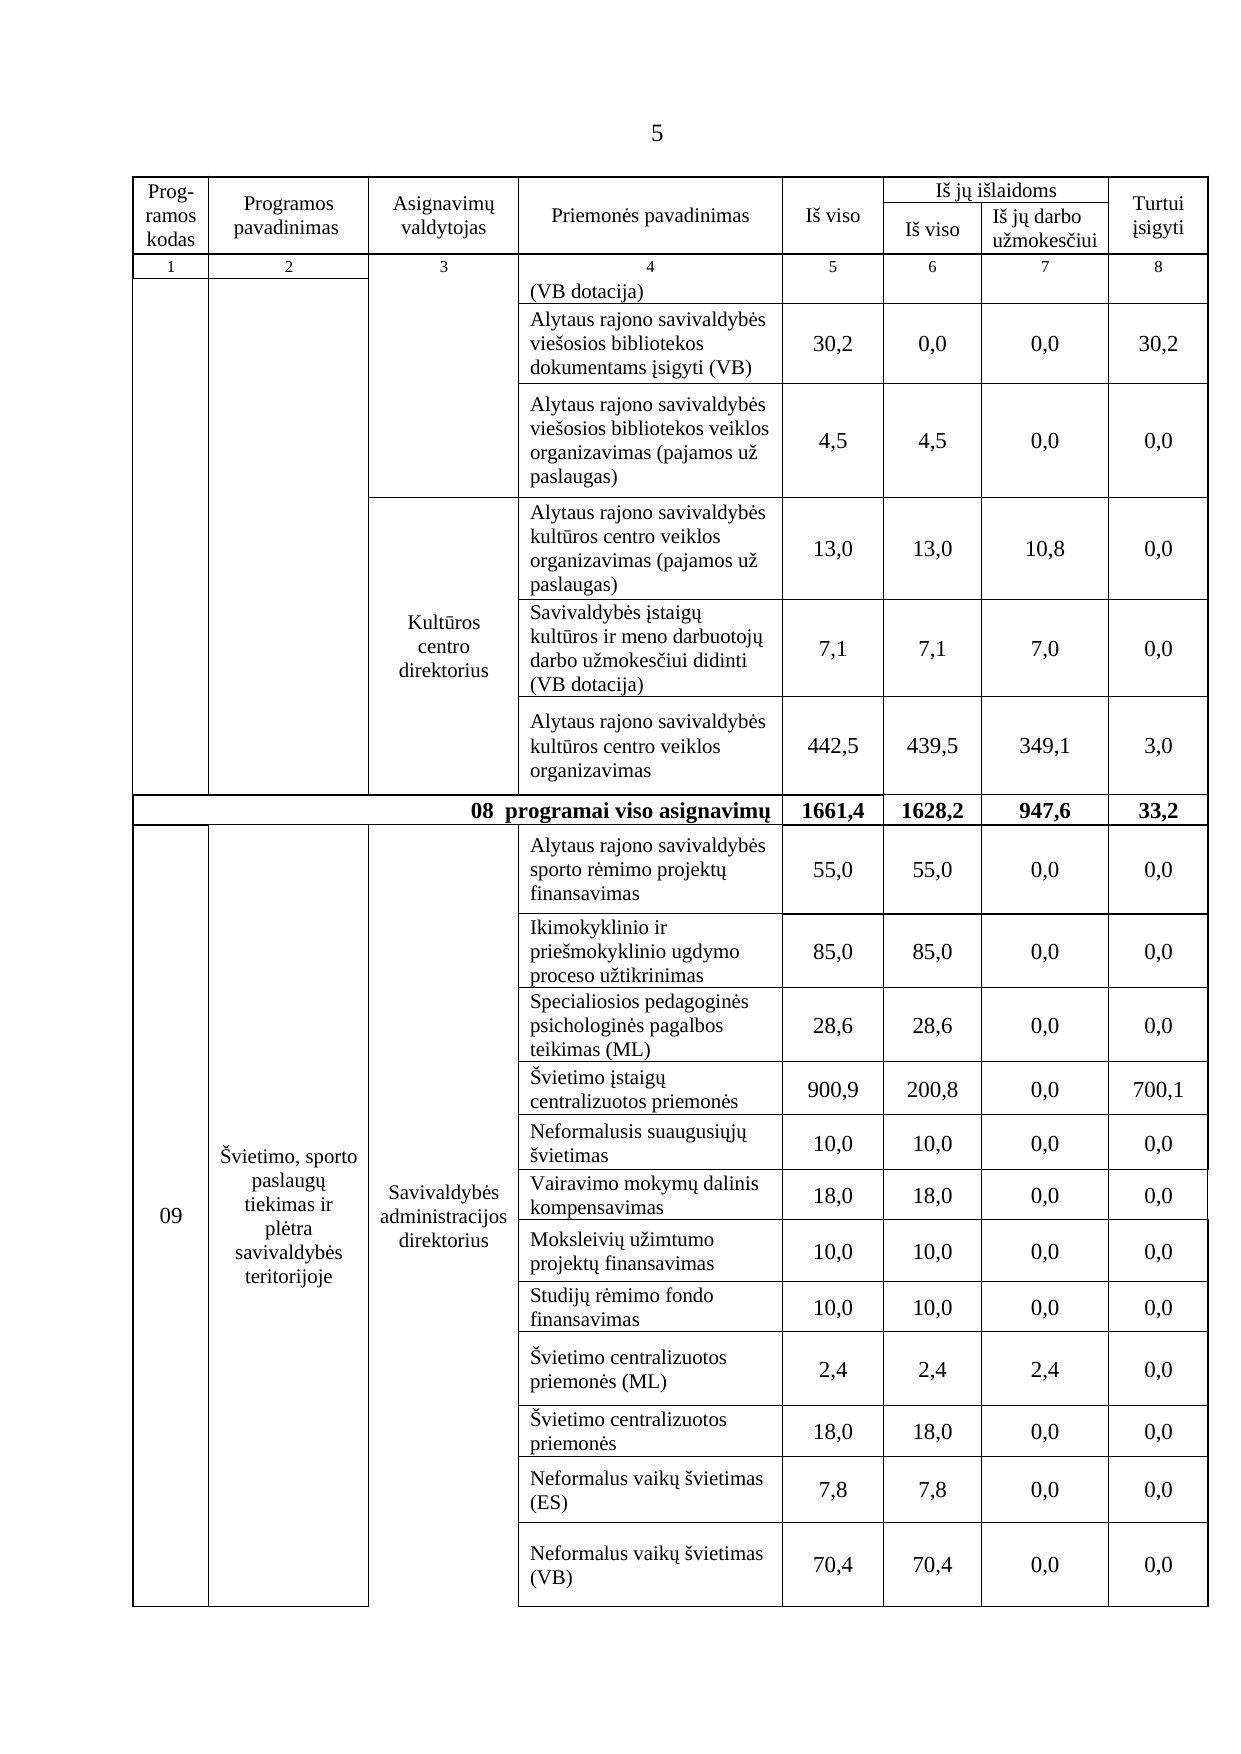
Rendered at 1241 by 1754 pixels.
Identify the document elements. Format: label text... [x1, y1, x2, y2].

table_cell 0,0 [1109, 498, 1207, 599]
table_cell 70,4 [783, 1523, 883, 1606]
table_header Prog-ramos kodas [134, 178, 208, 253]
table_cell Alytaus rajono savivaldybės kultūros centro veiklos organizavimas (pajamos už paslaugas) [519, 498, 782, 599]
table_cell 0,0 [1109, 915, 1207, 987]
table_cell Alytaus rajono savivaldybės viešosios bibliotekos veiklos organizavimas (pajamos už paslaugas) [519, 384, 782, 497]
table_cell 0,0 [1109, 384, 1207, 497]
table_cell 200,8 [884, 1062, 981, 1114]
table_cell [884, 278, 981, 303]
table_cell 28,6 [884, 988, 981, 1061]
table_cell 0,0 [982, 826, 1108, 913]
table_cell Vairavimo mokymų dalinis kompensavimas [519, 1170, 782, 1219]
table_cell 10,0 [884, 1220, 981, 1281]
table_cell 442,5 [783, 697, 883, 794]
table_cell 70,4 [884, 1523, 981, 1606]
table_cell 4 [519, 255, 782, 278]
table_cell 33,2 [1109, 795, 1207, 824]
table_cell 85,0 [884, 915, 981, 987]
table_cell 700,1 [1109, 1062, 1207, 1114]
table_cell 0,0 [1109, 988, 1207, 1061]
table_cell Savivaldybės įstaigų kultūros ir meno darbuotojų darbo užmokesčiui didinti (VB dotacija) [519, 600, 782, 696]
table_cell [209, 279, 368, 794]
table_cell 0,0 [982, 1170, 1108, 1219]
table_cell Švietimo centralizuotos priemonės [519, 1406, 782, 1456]
table_cell Švietimo centralizuotos priemonės (ML) [519, 1332, 782, 1405]
table_cell 2,4 [982, 1332, 1108, 1405]
table_cell 09 [134, 826, 208, 1606]
table_cell 18,0 [783, 1170, 883, 1219]
table_cell 2 [209, 255, 368, 278]
table_cell 0,0 [1109, 1406, 1207, 1456]
table_header Turtui įsigyti [1109, 178, 1207, 253]
table_cell [982, 278, 1108, 303]
table_cell Alytaus rajono savivaldybės viešosios bibliotekos dokumentams įsigyti (VB) [519, 304, 782, 382]
table_cell 947,6 [982, 795, 1108, 824]
table_cell 28,6 [783, 988, 883, 1061]
table_cell 0,0 [1109, 1115, 1207, 1169]
table_cell 10,0 [884, 1282, 981, 1331]
table_header Iš viso [783, 178, 883, 253]
table_cell 55,0 [783, 826, 883, 913]
table_cell 6 [884, 255, 981, 278]
table_cell Moksleivių užimtumo projektų finansavimas [519, 1220, 782, 1281]
table_cell 0,0 [982, 915, 1108, 987]
table_cell 30,2 [783, 304, 883, 382]
table_cell 85,0 [783, 915, 883, 987]
table_cell Studijų rėmimo fondo finansavimas [519, 1282, 782, 1331]
table_cell [783, 278, 883, 303]
table_header Asignavimų valdytojas [369, 178, 518, 253]
table_cell 7 [982, 255, 1108, 278]
table_header Iš jų išlaidoms [884, 178, 1108, 202]
table_cell Iš jų darbo užmokesčiui [982, 203, 1108, 253]
table_cell (VB dotacija) [519, 278, 782, 303]
table_cell 0,0 [982, 1220, 1108, 1281]
table_cell 0,0 [982, 988, 1108, 1061]
table_cell Švietimo, sporto paslaugų tiekimas ir plėtra savivaldybės teritorijoje [209, 825, 368, 1606]
table_cell 4,5 [783, 384, 883, 497]
table_cell 0,0 [982, 1282, 1108, 1331]
table_cell 7,1 [783, 600, 883, 696]
table_cell 10,0 [783, 1220, 883, 1281]
table_cell 900,9 [783, 1062, 883, 1114]
table_cell Alytaus rajono savivaldybės kultūros centro veiklos organizavimas [519, 697, 782, 794]
table_cell 10,0 [884, 1115, 981, 1169]
table_cell 0,0 [884, 304, 981, 382]
table_cell 1628,2 [884, 795, 981, 824]
table_header Programos pavadinimas [209, 178, 368, 253]
table_cell 0,0 [982, 304, 1108, 382]
table_cell 10,0 [783, 1282, 883, 1331]
table_cell 0,0 [982, 1406, 1108, 1456]
table_cell Iš viso [884, 203, 981, 253]
table_cell 439,5 [884, 697, 981, 794]
table_cell Kultūros centro direktorius [369, 498, 518, 794]
table_cell 7,0 [982, 600, 1108, 696]
table_cell 3,0 [1109, 697, 1207, 794]
table_cell 5 [783, 255, 883, 278]
table_cell 1 [134, 255, 208, 278]
table_cell 2,4 [783, 1332, 883, 1405]
table_cell 10,0 [783, 1115, 883, 1169]
table_cell Neformalus vaikų švietimas (VB) [519, 1523, 782, 1606]
table_cell 7,8 [884, 1457, 981, 1522]
table_cell 1661,4 [783, 796, 883, 824]
table_cell 0,0 [1109, 1457, 1207, 1522]
table_cell 08 programai viso asignavimų [134, 796, 782, 824]
table_cell 0,0 [1109, 600, 1207, 696]
table_cell Neformalusis suaugusiųjų švietimas [519, 1115, 782, 1169]
table_cell Neformalus vaikų švietimas (ES) [519, 1457, 782, 1522]
table_cell 7,8 [783, 1457, 883, 1522]
table_cell 0,0 [1109, 1220, 1207, 1281]
table_cell 10,8 [982, 498, 1108, 599]
table_cell 0,0 [982, 1062, 1108, 1114]
table_cell Savivaldybės administracijos direktorius [369, 825, 518, 1606]
table_cell 0,0 [1109, 826, 1207, 913]
table_cell 349,1 [982, 697, 1108, 794]
table_cell [369, 278, 518, 497]
table_cell 18,0 [884, 1406, 981, 1456]
table_cell Švietimo įstaigų centralizuotos priemonės [519, 1062, 782, 1114]
table_cell 0,0 [982, 384, 1108, 497]
table_cell 2,4 [884, 1332, 981, 1405]
table_cell 0,0 [1109, 1170, 1207, 1219]
table_cell 30,2 [1109, 304, 1207, 382]
table_cell 13,0 [783, 498, 883, 599]
table_cell 0,0 [982, 1523, 1108, 1606]
table_cell 0,0 [1109, 1523, 1207, 1606]
table_cell 0,0 [982, 1115, 1108, 1169]
table_cell 0,0 [1109, 1332, 1207, 1405]
table_cell 18,0 [783, 1406, 883, 1456]
table_cell 7,1 [884, 600, 981, 696]
table_header Priemonės pavadinimas [519, 178, 782, 253]
table_cell [1109, 278, 1207, 303]
table_cell [133, 279, 208, 794]
table_cell Specialiosios pedagoginės psichologinės pagalbos teikimas (ML) [519, 988, 782, 1061]
table_cell 13,0 [884, 498, 981, 599]
table_cell 0,0 [1109, 1282, 1207, 1331]
table_cell 8 [1109, 255, 1207, 278]
table_cell 4,5 [884, 384, 981, 497]
table_cell Ikimokyklinio ir priešmokyklinio ugdymo proceso užtikrinimas [519, 914, 782, 987]
table_cell 55,0 [884, 826, 981, 913]
table_cell 0,0 [982, 1457, 1108, 1522]
table_cell 18,0 [884, 1170, 981, 1219]
table_cell 3 [369, 255, 518, 278]
table_cell Alytaus rajono savivaldybės sporto rėmimo projektų finansavimas [519, 825, 782, 913]
